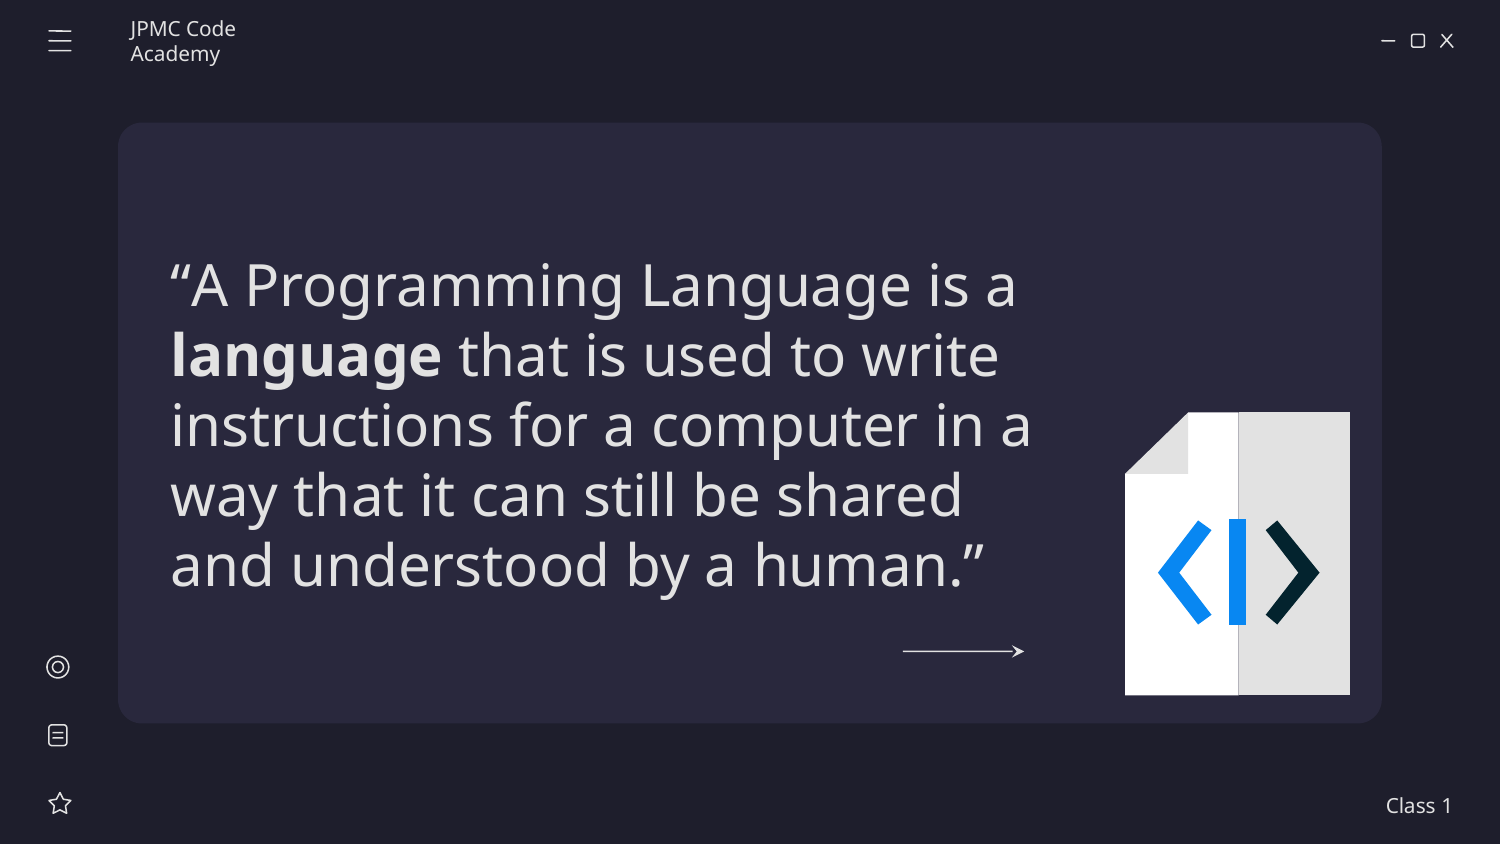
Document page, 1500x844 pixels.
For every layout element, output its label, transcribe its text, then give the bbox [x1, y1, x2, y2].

title “A Programming Language is a language that is used to write instructions for a computer in a way that it can still be shared and understood by a human.” [155, 199, 1051, 647]
subtitle Class 1 [1278, 780, 1453, 826]
subtitle JPMC Code Academy [130, 18, 306, 64]
text_box [1124, 412, 1350, 696]
